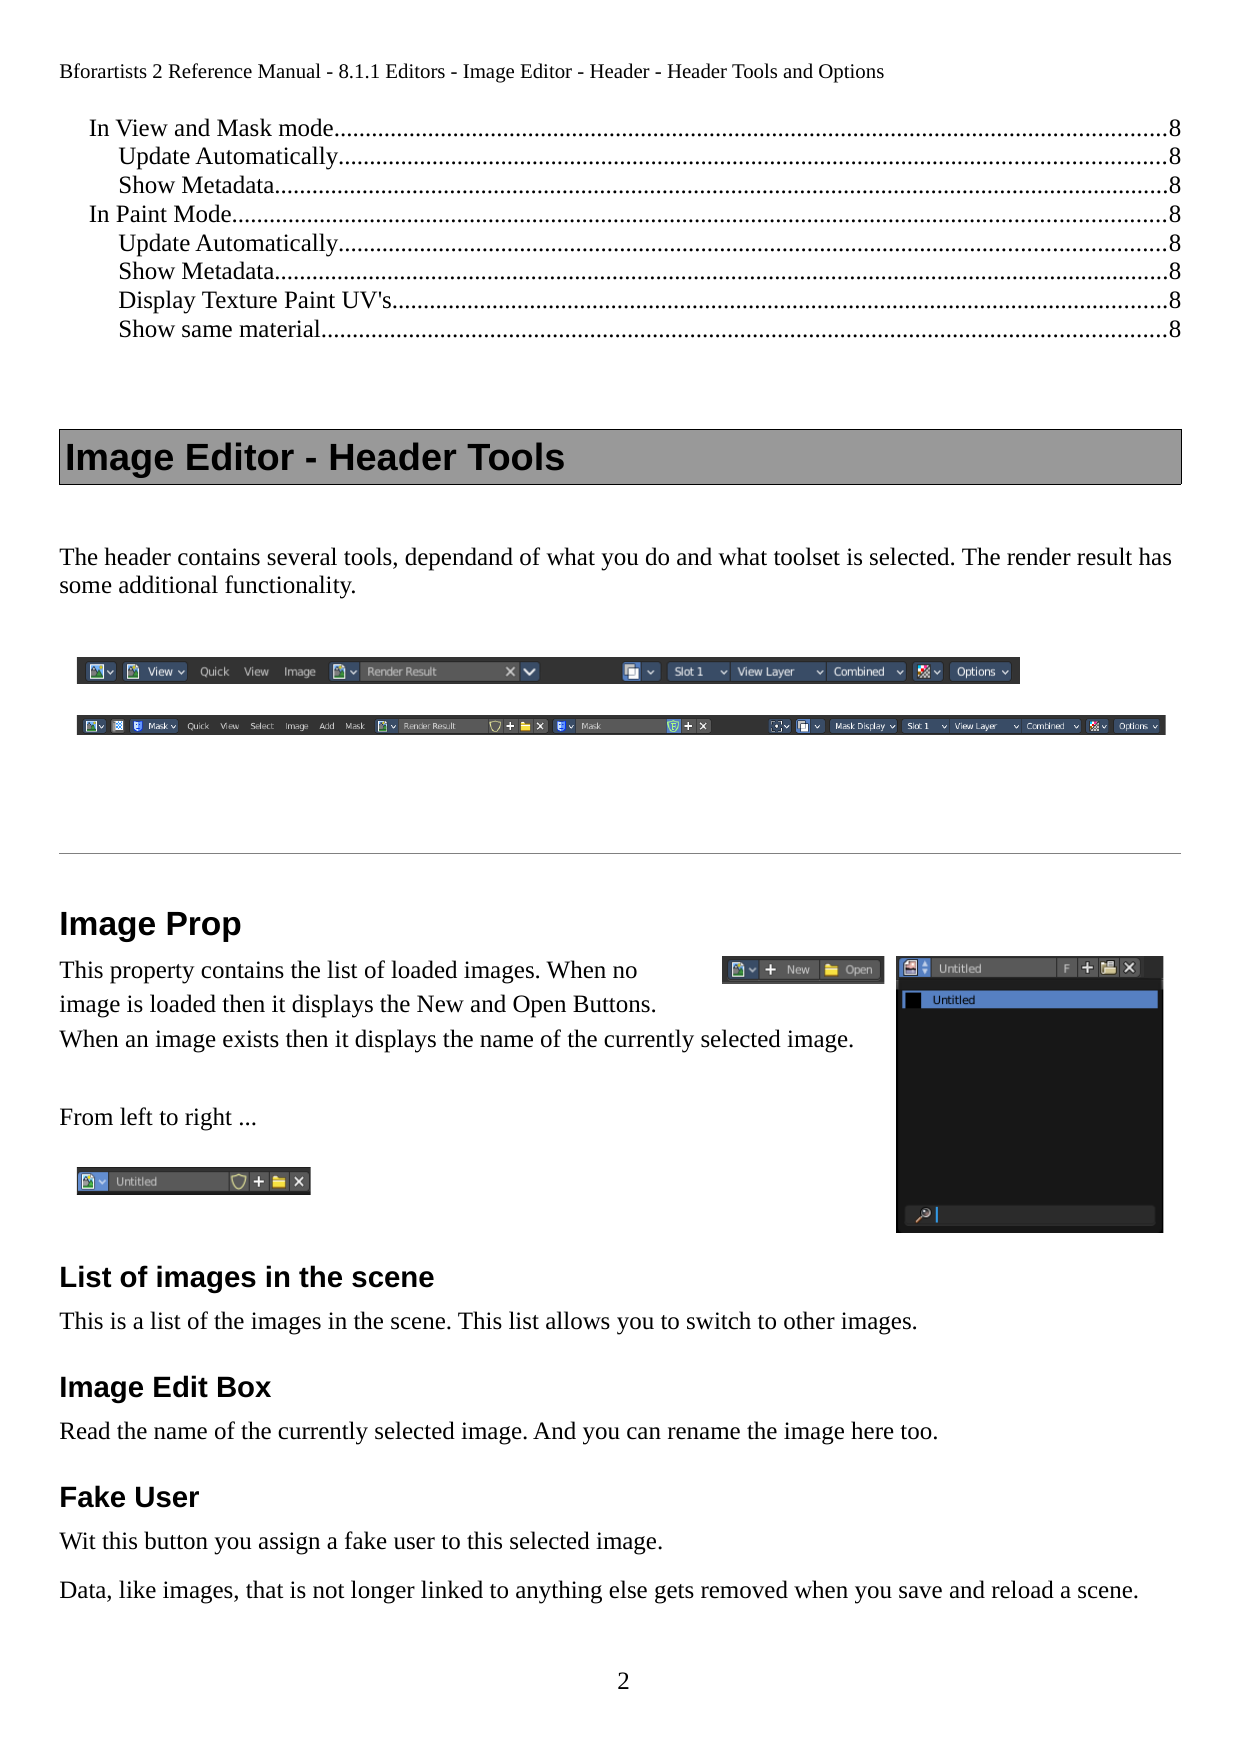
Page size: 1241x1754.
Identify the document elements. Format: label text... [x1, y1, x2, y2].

text Show Metadata 8 [118, 256, 1181, 285]
text Wit this button you assign a fake user to this selected image. [59, 1526, 1181, 1555]
text Data, like images, that is not longer linked to anything else gets removed when you save and reload a scene. [59, 1575, 1181, 1604]
text Update Automatically 8 [118, 228, 1181, 256]
text [1164, 1102, 1181, 1130]
subtitle List of images in the scene [59, 1260, 1181, 1294]
picture [722, 956, 885, 984]
picture [76, 657, 1020, 684]
picture [76, 1167, 311, 1195]
text In Paint Mode 8 [88, 199, 1181, 228]
subtitle Image Edit Box [59, 1370, 1181, 1404]
subtitle Image Prop [59, 904, 1181, 942]
text This is a list of the images in the scene. This list allows you to switch to other images. [59, 1306, 1181, 1335]
picture [896, 956, 1164, 1233]
picture [76, 715, 1166, 735]
text This property contains the list of loaded images. When no image is loaded then it displays the New and Open Buttons. When an image exists then it displays the name of the currently selected image. [59, 955, 1181, 1053]
text Show same material 8 [118, 314, 1181, 343]
text Update Automatically 8 [118, 141, 1181, 170]
text Display Texture Paint UV's 8 [118, 285, 1181, 314]
text Show Metadata 8 [118, 170, 1181, 199]
text In View and Mask mode 8 [88, 113, 1181, 141]
text From left to right ... [59, 1102, 896, 1130]
subtitle Fake User [59, 1480, 1181, 1513]
text Read the name of the currently selected image. And you can rename the image here too. [59, 1416, 1181, 1445]
text The header contains several tools, dependand of what you do and what toolset is selected. The render result has some additional functionality. [59, 542, 1181, 599]
table_header Image Editor - Header Tools [60, 430, 1181, 484]
